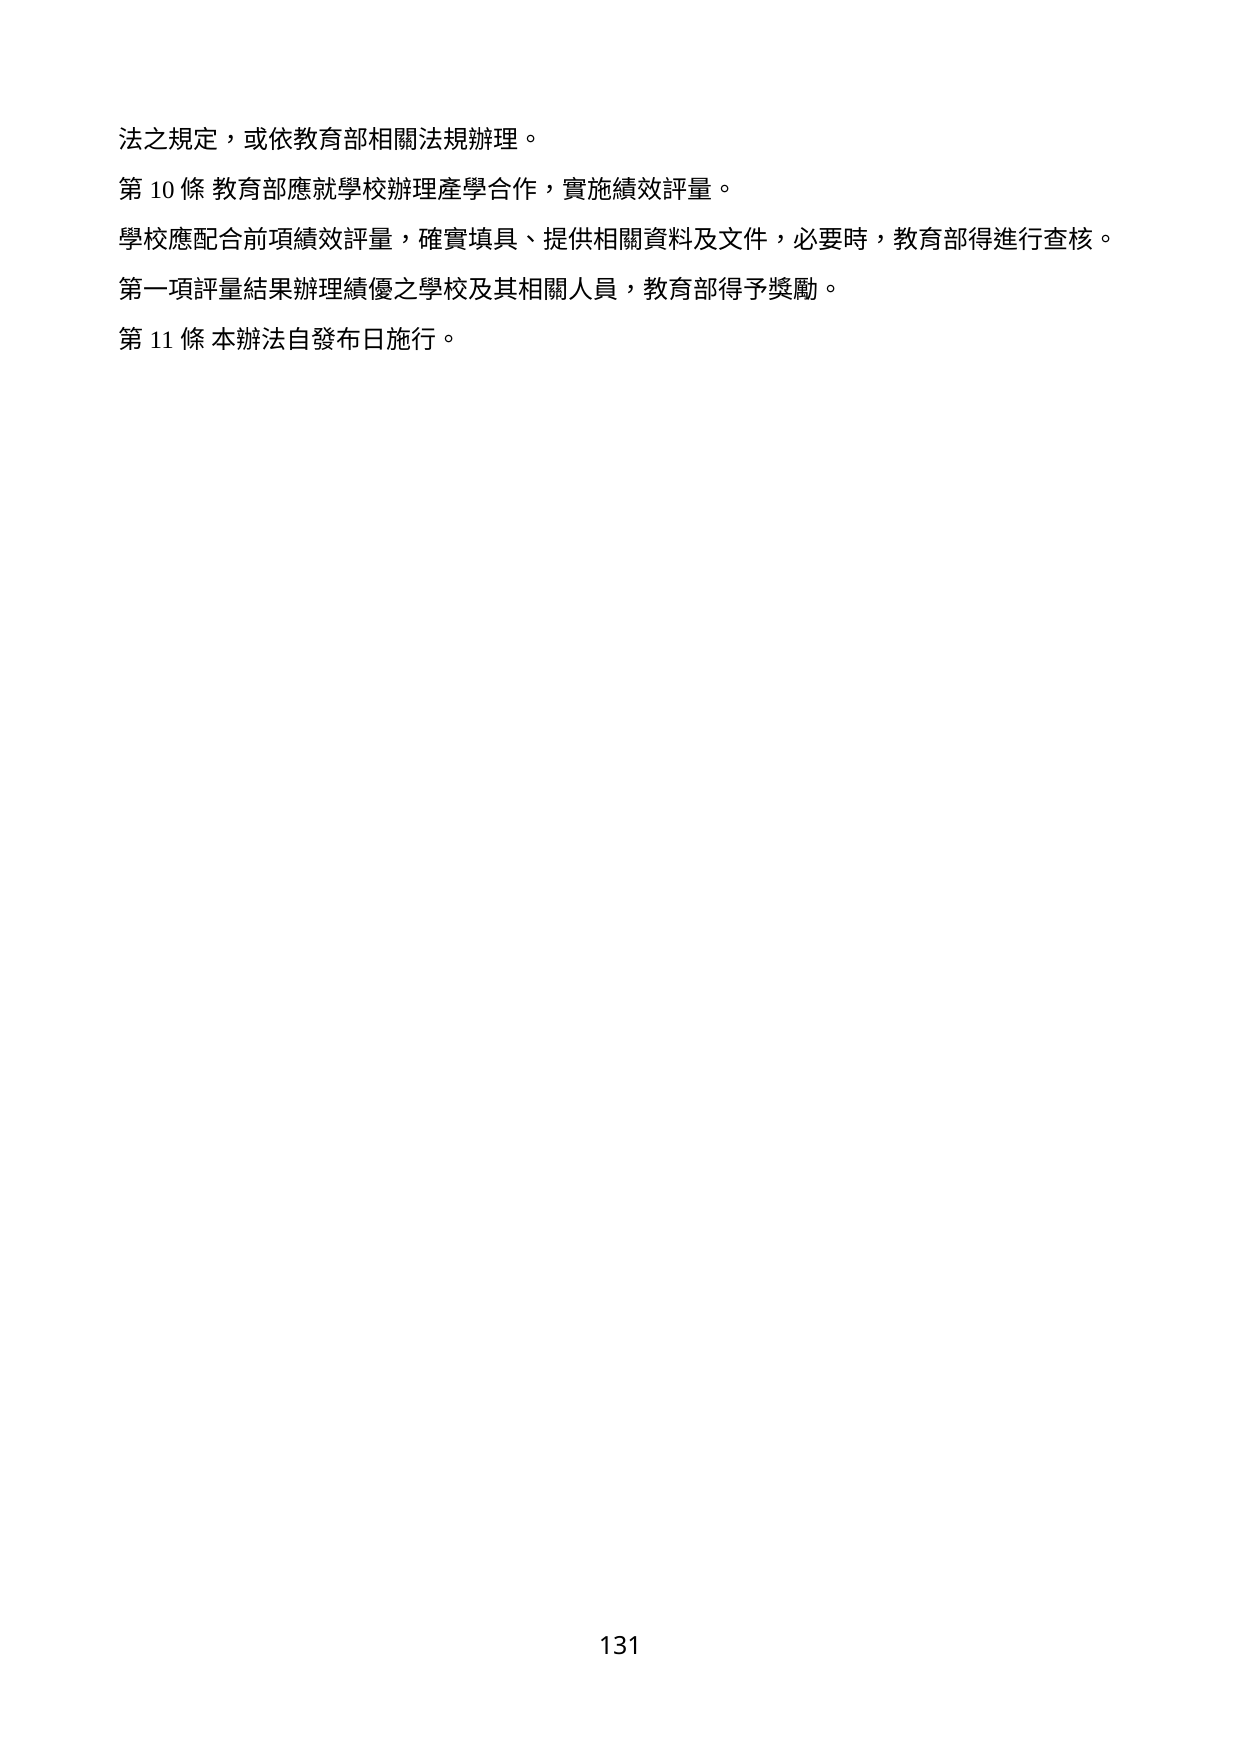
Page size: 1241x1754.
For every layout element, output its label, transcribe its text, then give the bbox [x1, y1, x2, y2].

text 學校應配合前項績效評量，確實填具、提供相關資料及文件，必要時，教育部得進行查核。 [118, 218, 1122, 256]
text 第 11 條 本辦法自發布日施行。 [118, 318, 1122, 356]
text 第 10 條 教育部應就學校辦理產學合作，實施績效評量。 [118, 168, 1122, 206]
text 法之規定，或依教育部相關法規辦理。 [118, 118, 1122, 156]
text 第一項評量結果辦理績優之學校及其相關人員，教育部得予獎勵。 [118, 268, 1122, 306]
